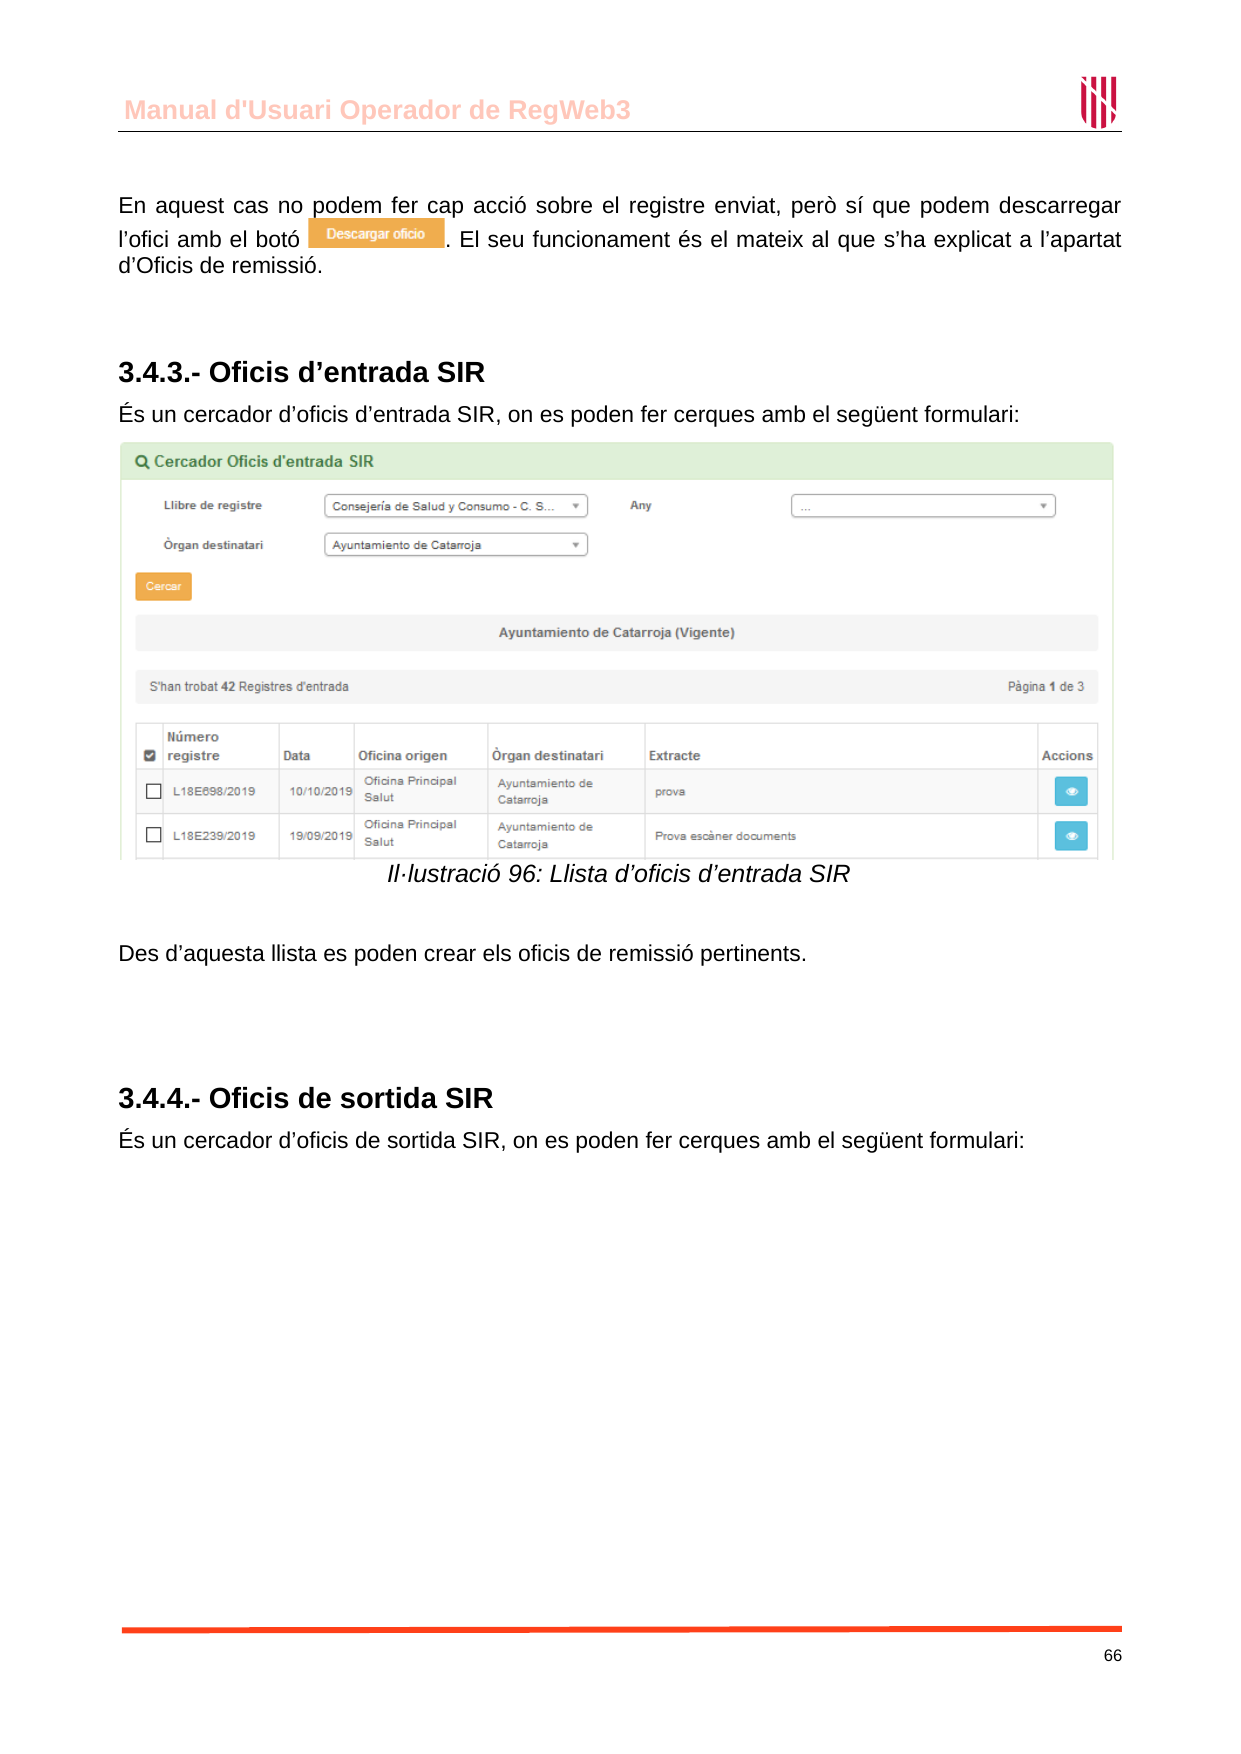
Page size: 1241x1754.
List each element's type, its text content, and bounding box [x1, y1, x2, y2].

text Des d’aquesta llista es poden crear els oficis de remissió pertinents. [118, 939, 1122, 966]
picture [118, 440, 1123, 860]
list Il·lustració 96: Llista d’oficis d’entrada SIR [118, 860, 1122, 888]
text En aquest cas no podem fer cap acció sobre el registre enviat, però sí que podem descarregar l’ofici amb el botó . El seu funcionament és el mateix al que s’ha explicat a l’apartat d’Oficis de remissió. [118, 192, 1122, 279]
text És un cercador d’oficis de sortida SIR, on es poden fer cerques amb el següent formulari: [118, 1127, 1122, 1153]
picture [1078, 74, 1119, 130]
subtitle Oficis de sortida SIR [118, 1081, 1122, 1115]
picture [308, 218, 445, 248]
subtitle Oficis d’entrada SIR [118, 355, 1122, 389]
text És un cercador d’oficis d’entrada SIR, on es poden fer cerques amb el següent formulari: [118, 401, 1122, 428]
